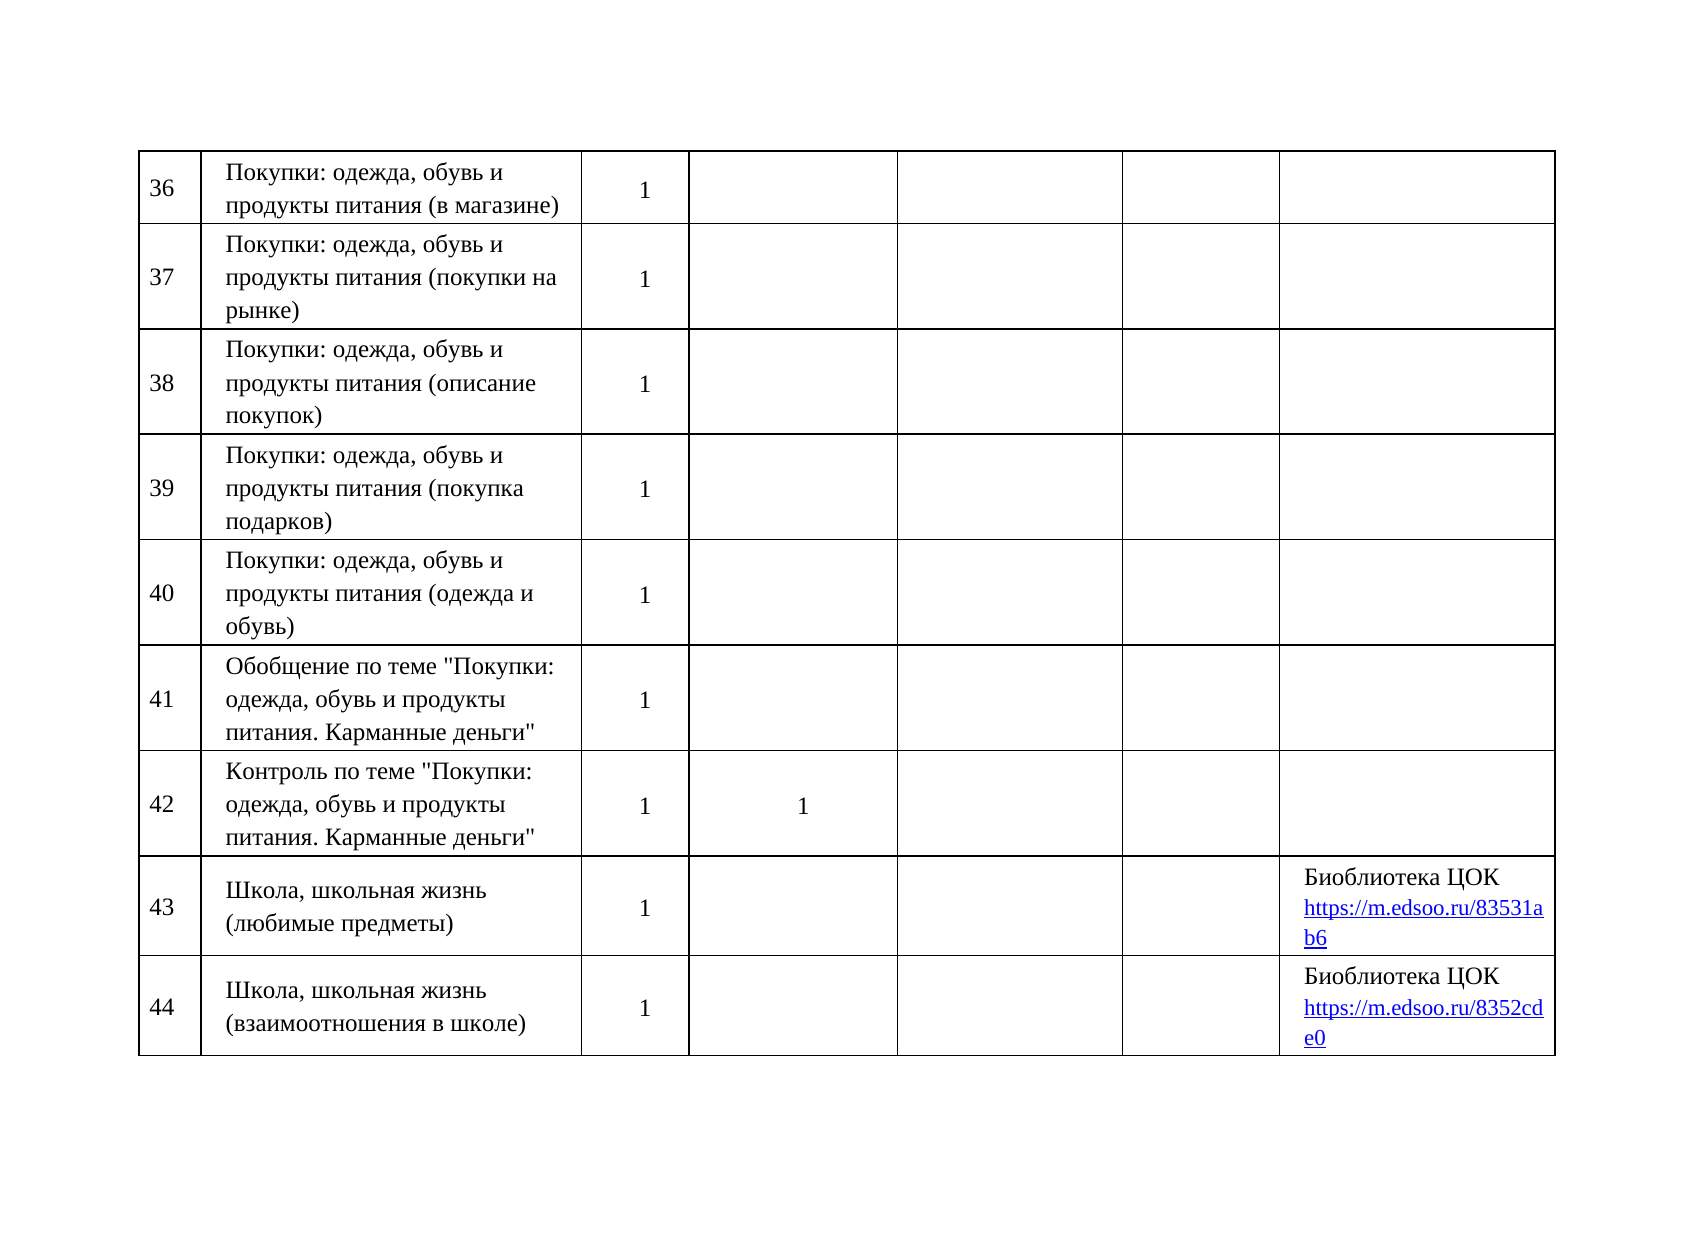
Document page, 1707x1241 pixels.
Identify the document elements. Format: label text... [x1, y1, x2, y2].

table_cell 1 [582, 540, 688, 644]
table_cell 39 [140, 435, 200, 539]
table_cell [1280, 152, 1554, 222]
table_cell [1280, 646, 1554, 749]
table_cell 1 [582, 224, 688, 328]
table_cell Школа, школьная жизнь (взаимоотношения в школе) [202, 956, 581, 1054]
table_cell [898, 857, 1122, 955]
table_cell 1 [582, 152, 688, 222]
table_cell [1123, 224, 1279, 328]
table_cell 1 [582, 435, 688, 539]
table_cell Биоблиотека ЦОК https://m.edsoo.ru/8352cde0 [1280, 956, 1554, 1054]
table_cell [1280, 751, 1554, 855]
table_cell [1280, 330, 1554, 433]
table_cell 40 [140, 540, 200, 644]
table_cell Контроль по теме "Покупки: одежда, обувь и продукты питания. Карманные деньги" [202, 751, 581, 855]
table_cell [1280, 435, 1554, 539]
table_cell Покупки: одежда, обувь и продукты питания (покупки на рынке) [202, 224, 581, 328]
table_cell Покупки: одежда, обувь и продукты питания (в магазине) [202, 152, 581, 222]
table_cell [690, 330, 897, 433]
table_cell 1 [582, 330, 688, 433]
table_cell 41 [140, 646, 200, 749]
table_cell 1 [582, 857, 688, 955]
table_cell Школа, школьная жизнь (любимые предметы) [202, 857, 581, 955]
table_cell [690, 152, 897, 222]
table_cell [1123, 435, 1279, 539]
table_cell 1 [582, 751, 688, 855]
table_cell 1 [582, 956, 688, 1054]
table_cell 42 [140, 751, 200, 855]
table_cell [1123, 956, 1279, 1054]
table_cell [898, 540, 1122, 644]
table_cell Покупки: одежда, обувь и продукты питания (описание покупок) [202, 330, 581, 433]
table_cell Обобщение по теме "Покупки: одежда, обувь и продукты питания. Карманные деньги" [202, 646, 581, 749]
table_cell [690, 646, 897, 749]
table_cell [898, 330, 1122, 433]
table_cell [1123, 152, 1279, 222]
table_cell 43 [140, 857, 200, 955]
table_cell [1123, 751, 1279, 855]
table_cell Биоблиотека ЦОК https://m.edsoo.ru/83531ab6 [1280, 857, 1554, 955]
table_cell 37 [140, 224, 200, 328]
table_cell [898, 224, 1122, 328]
table_cell [1280, 224, 1554, 328]
table_cell [690, 435, 897, 539]
table_cell [690, 857, 897, 955]
table_cell 36 [140, 152, 200, 222]
table_cell [898, 152, 1122, 222]
table_cell [1123, 330, 1279, 433]
table_cell 1 [690, 751, 897, 855]
table_cell [690, 540, 897, 644]
table_cell [1123, 540, 1279, 644]
table_cell [1123, 857, 1279, 955]
table_cell [898, 956, 1122, 1054]
table_cell [1123, 646, 1279, 749]
table_cell Покупки: одежда, обувь и продукты питания (одежда и обувь) [202, 540, 581, 644]
table_cell [690, 224, 897, 328]
table_cell 44 [140, 956, 200, 1054]
table_cell [898, 751, 1122, 855]
table_cell 38 [140, 330, 200, 433]
table_cell Покупки: одежда, обувь и продукты питания (покупка подарков) [202, 435, 581, 539]
table_cell [1280, 540, 1554, 644]
table_cell [898, 646, 1122, 749]
table_cell 1 [582, 646, 688, 749]
table_cell [898, 435, 1122, 539]
table_cell [690, 956, 897, 1054]
